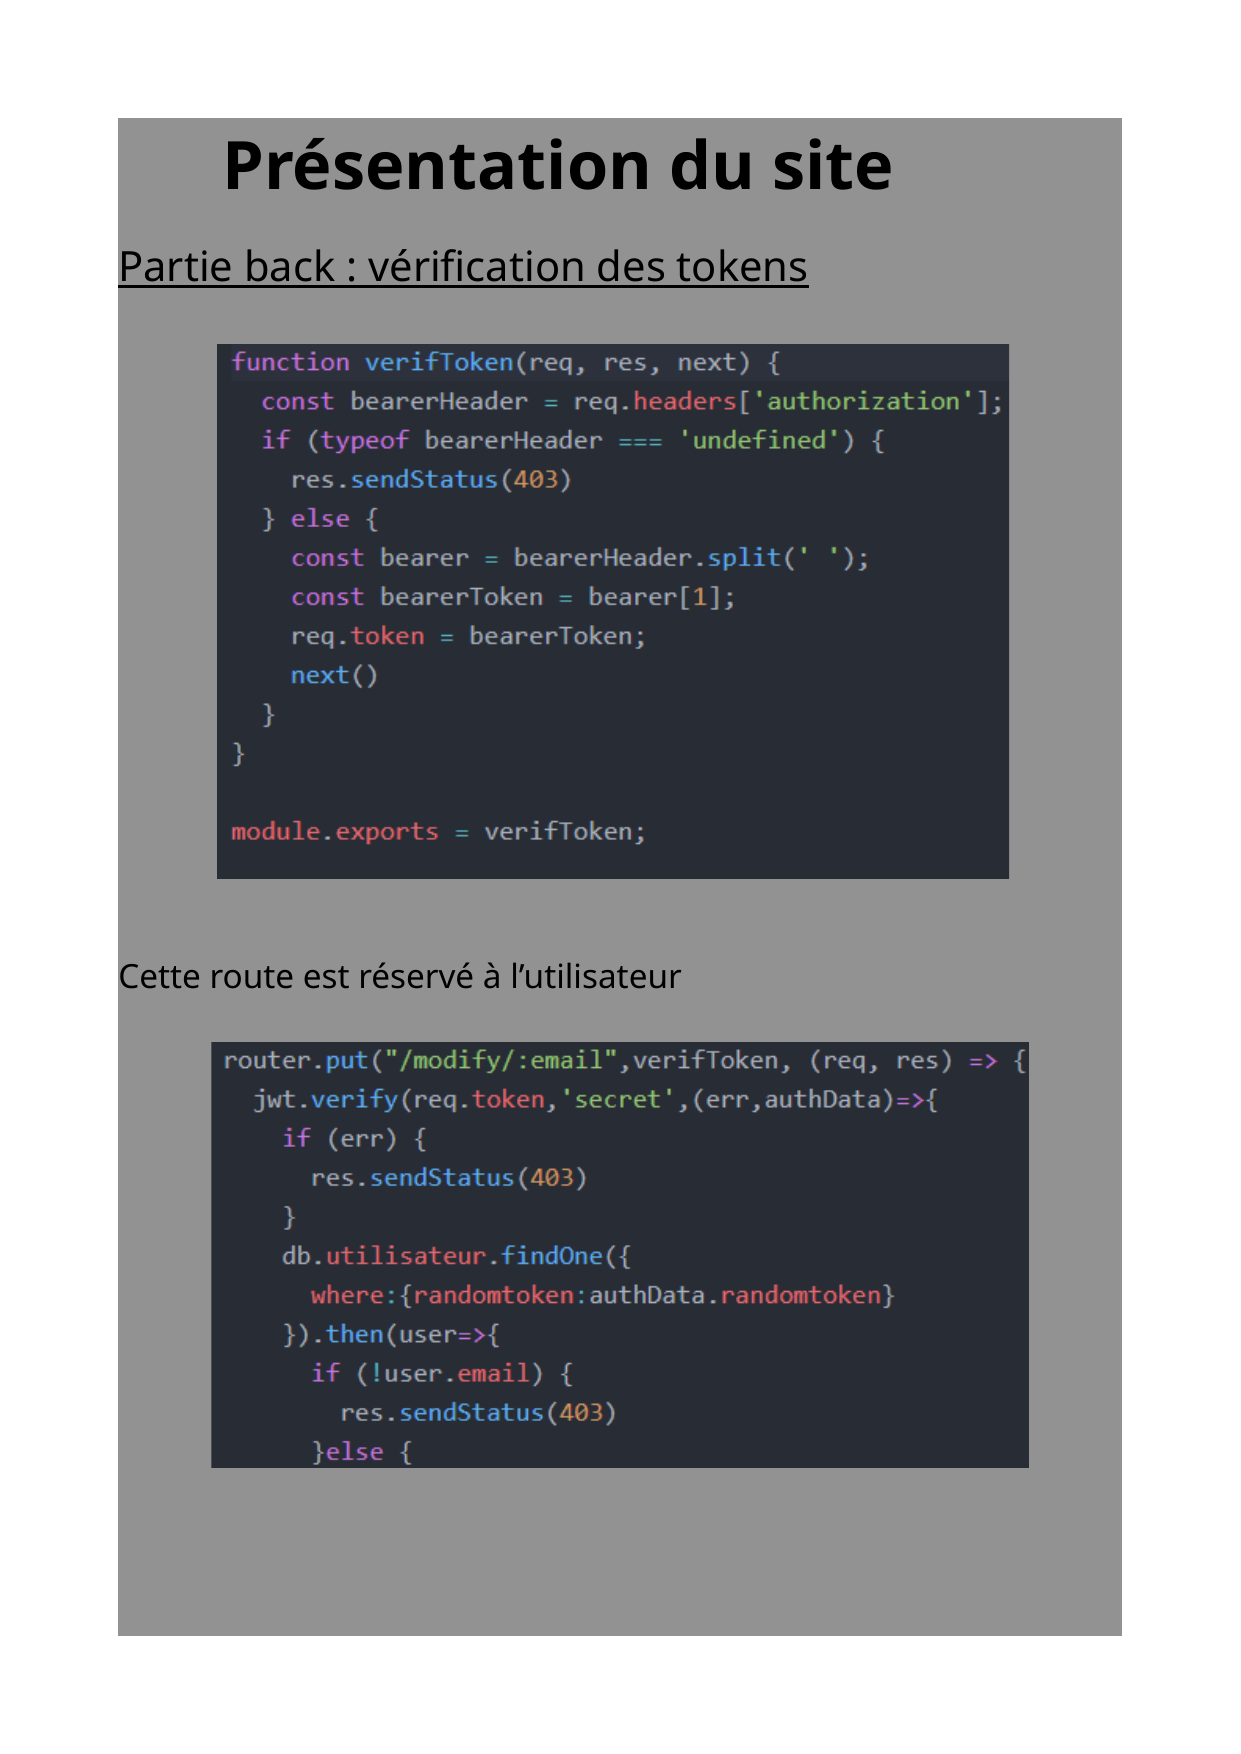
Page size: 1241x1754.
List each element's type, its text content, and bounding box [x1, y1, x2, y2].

picture [217, 344, 1010, 879]
text Présentation du site [118, 118, 1122, 209]
text Partie back : vérification des tokens [118, 237, 1122, 294]
text Cette route est réservé à l’utilisateur [118, 953, 1122, 998]
picture [211, 1042, 1029, 1468]
